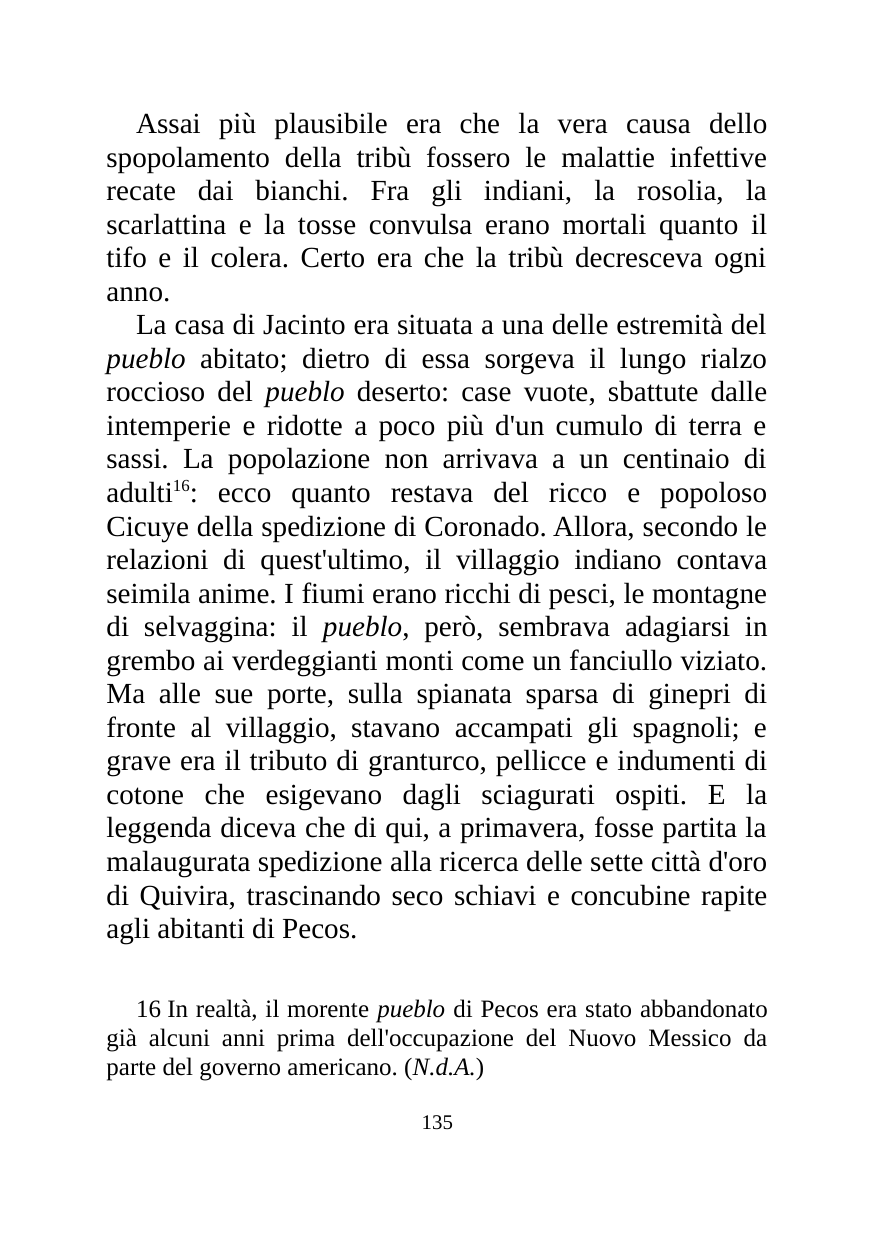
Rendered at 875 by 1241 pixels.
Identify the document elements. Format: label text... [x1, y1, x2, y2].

text In realtà, il morente pueblo di Pecos era stato abbandonato già alcuni anni prima dell'occupazione del Nuovo Messico da parte del governo americano. (N.d.A.) [106, 994, 768, 1080]
text Assai più plausibile era che la vera causa dello spopolamento della tribù fossero le malattie infettive recate dai bianchi. Fra gli indiani, la rosolia, la scarlattina e la tosse convulsa erano mortali quanto il tifo e il colera. Certo era che la tribù decresceva ogni anno. [106, 106, 768, 307]
text La casa di Jacinto era situata a una delle estremità del pueblo abitato; dietro di essa sorgeva il lungo rialzo roccioso del pueblo deserto: case vuote, sbattute dalle intemperie e ridotte a poco più d'un cumulo di terra e sassi. La popolazione non arrivava a un centinaio di adulti: ecco quanto restava del ricco e popoloso Cicuye della spedizione di Coronado. Allora, secondo le relazioni di quest'ultimo, il villaggio indiano contava seimila anime. I fiumi erano ricchi di pesci, le montagne di selvaggina: il pueblo, però, sembrava adagiarsi in grembo ai verdeggianti monti come un fanciullo viziato. Ma alle sue porte, sulla spianata sparsa di ginepri di fronte al villaggio, stavano accampati gli spagnoli; e grave era il tributo di granturco, pellicce e indumenti di cotone che esigevano dagli sciagurati ospiti. E la leggenda diceva che di qui, a primavera, fosse partita la malaugurata spedizione alla ricerca delle sette città d'oro di Quivira, trascinando seco schiavi e concubine rapite agli abitanti di Pecos. [106, 307, 768, 945]
